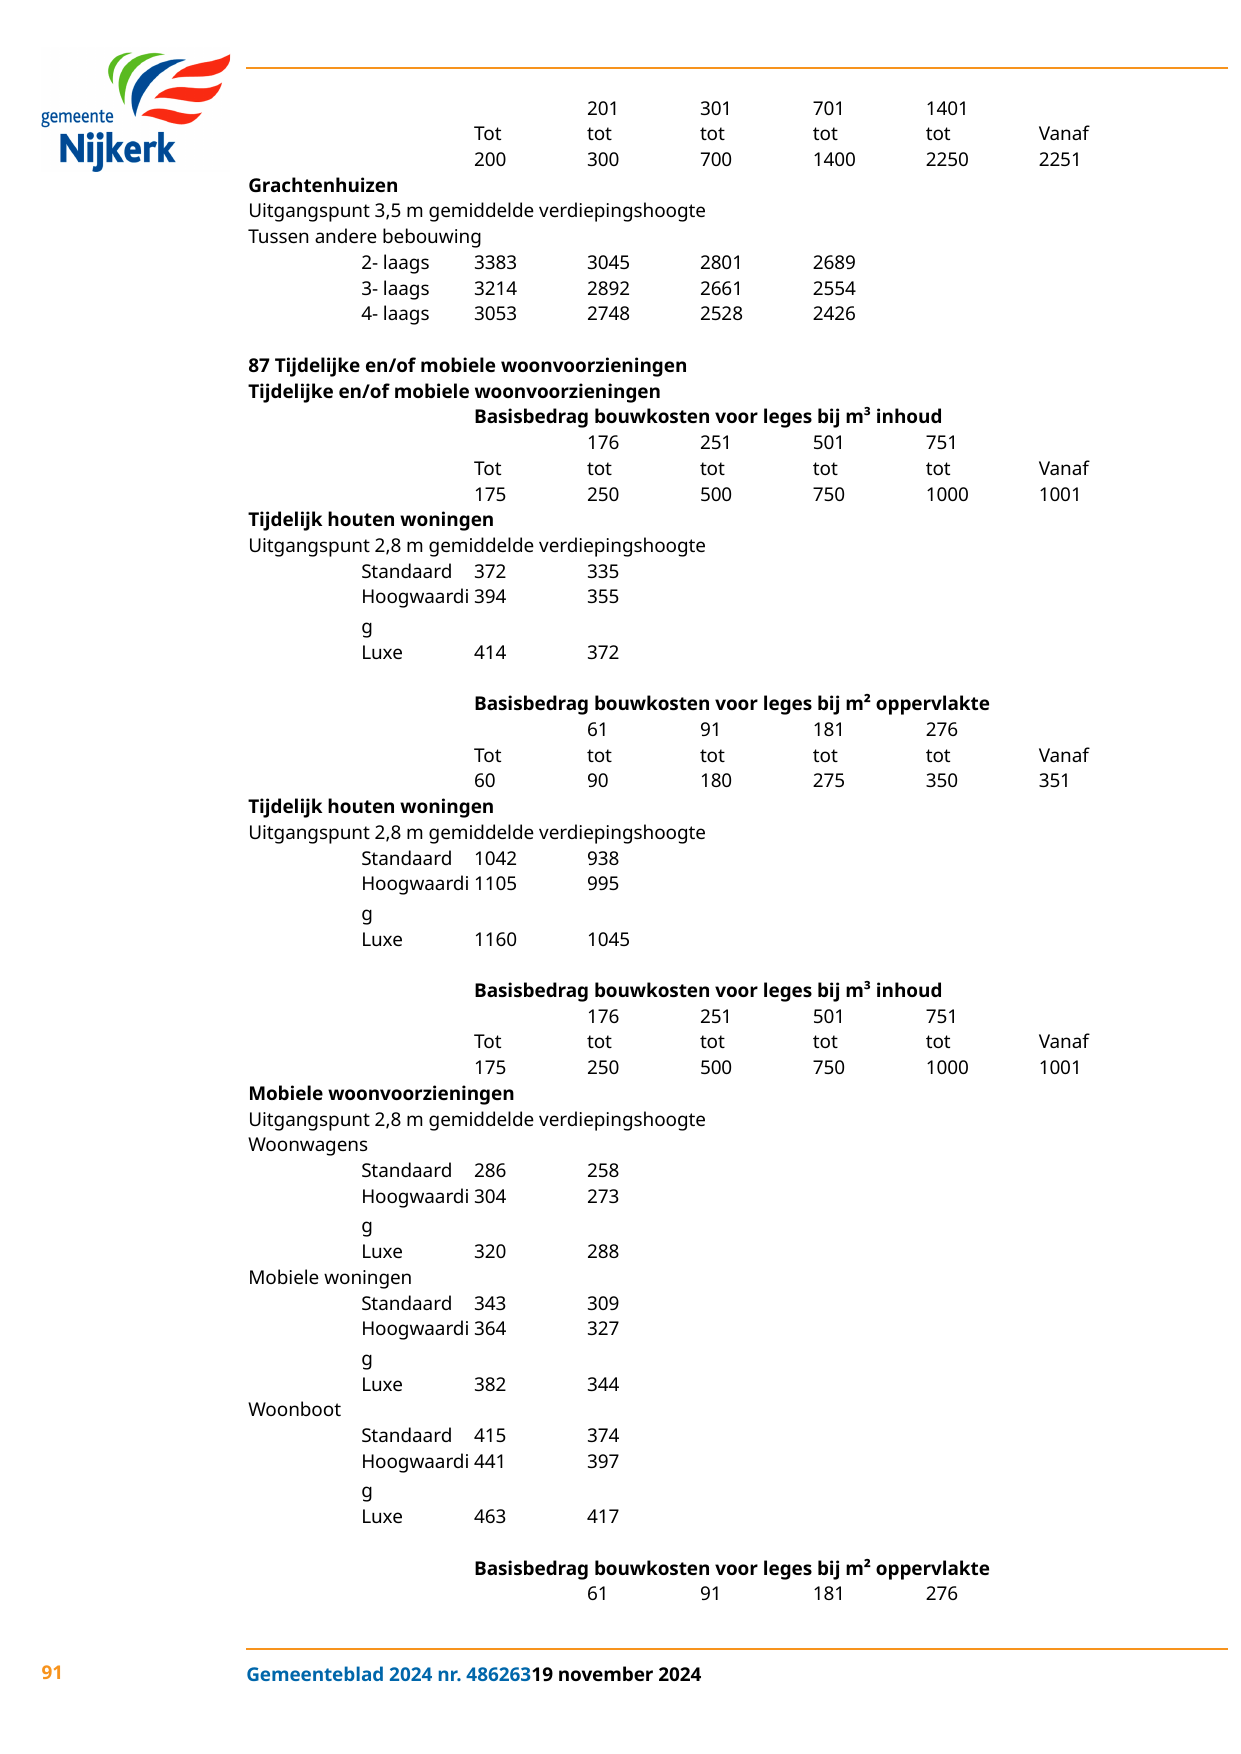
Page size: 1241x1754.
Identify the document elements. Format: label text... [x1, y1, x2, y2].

table_cell [587, 506, 700, 532]
table_cell Hoogwaardig [361, 871, 474, 926]
table_cell 181 [813, 1581, 926, 1606]
table_cell [1039, 1529, 1152, 1555]
table_cell tot [813, 742, 926, 768]
table_cell 320 [474, 1239, 587, 1264]
table_cell [813, 871, 926, 926]
table_cell [474, 1581, 587, 1606]
table_cell [926, 198, 1038, 223]
table_cell Grachtenhuizen [248, 172, 474, 198]
table_cell 2554 [813, 275, 926, 301]
table_cell [926, 665, 1038, 690]
table_cell [813, 1290, 926, 1316]
table_cell [1039, 558, 1152, 584]
table_cell [1039, 1158, 1152, 1183]
table_cell [474, 1264, 587, 1290]
table_cell [700, 326, 813, 352]
table_cell [700, 1290, 813, 1316]
table_cell [700, 871, 813, 926]
table_cell [813, 819, 926, 845]
table_cell 91 [700, 1581, 813, 1606]
table_cell [361, 455, 474, 481]
table_cell [474, 1132, 587, 1157]
table_cell [474, 1003, 587, 1029]
table_cell tot [700, 1029, 813, 1054]
table_cell [1039, 224, 1152, 249]
table_cell Basisbedrag bouwkosten voor leges bij m² oppervlakte [474, 690, 1152, 716]
table_cell [1039, 639, 1152, 665]
table_cell [813, 584, 926, 639]
table_cell [813, 1080, 926, 1106]
table_cell [926, 1504, 1038, 1529]
table_cell 441 [474, 1448, 587, 1503]
table_cell Mobiele woonvoorzieningen [248, 1080, 587, 1106]
table_cell 2892 [587, 275, 700, 301]
table_cell [926, 352, 1038, 378]
table_cell [1039, 1581, 1152, 1606]
table_cell [248, 455, 361, 481]
table_cell [361, 121, 474, 146]
table_cell 180 [700, 768, 813, 793]
table_cell [1039, 845, 1152, 871]
table_cell Woonwagens [248, 1132, 474, 1157]
table_cell [248, 301, 361, 326]
table_cell 364 [474, 1316, 587, 1371]
table_cell Vanaf [1039, 1029, 1152, 1054]
table_cell Standaard [361, 1290, 474, 1316]
table_cell [926, 301, 1038, 326]
table_cell [926, 249, 1038, 275]
table_cell 2251 [1039, 146, 1152, 172]
table_cell [361, 326, 474, 352]
table_cell [813, 198, 926, 223]
table_cell [587, 1397, 700, 1422]
table_cell 175 [474, 481, 587, 506]
table_cell [813, 639, 926, 665]
table_cell [248, 768, 361, 793]
table_cell tot [813, 121, 926, 146]
table_cell [700, 1316, 813, 1371]
table_cell 1000 [926, 1055, 1038, 1080]
table_cell 344 [587, 1371, 700, 1397]
table_cell 417 [587, 1504, 700, 1529]
table_cell Luxe [361, 1371, 474, 1397]
picture [41, 47, 231, 172]
table_cell [700, 172, 813, 198]
table_cell 343 [474, 1290, 587, 1316]
table_cell [248, 665, 361, 690]
table_cell [361, 952, 474, 977]
table_cell 374 [587, 1423, 700, 1448]
table_cell Tot [474, 121, 587, 146]
table_cell 351 [1039, 768, 1152, 793]
table_cell [700, 584, 813, 639]
table_cell Tijdelijke en/of mobiele woonvoorzieningen [248, 378, 813, 403]
table_cell Hoogwaardig [361, 1448, 474, 1503]
table_cell [926, 506, 1038, 532]
table_cell 4- laags [361, 301, 474, 326]
table_cell 1160 [474, 926, 587, 952]
table_cell 751 [926, 429, 1038, 455]
table_cell [587, 1529, 700, 1555]
table_cell [361, 665, 474, 690]
table_cell [813, 224, 926, 249]
table_cell [361, 690, 474, 716]
table_cell [248, 326, 361, 352]
table_cell 1000 [926, 481, 1038, 506]
table_cell [1039, 198, 1152, 223]
table_cell [1039, 95, 1152, 121]
table_cell [813, 1264, 926, 1290]
table_cell [926, 871, 1038, 926]
table_cell [700, 665, 813, 690]
table_cell [248, 1055, 361, 1080]
table_cell Hoogwaardig [361, 1316, 474, 1371]
table_cell [700, 845, 813, 871]
table_cell [1039, 378, 1152, 403]
table_cell [248, 742, 361, 768]
table_cell Luxe [361, 1504, 474, 1529]
table_cell [361, 977, 474, 1003]
table_cell 300 [587, 146, 700, 172]
table_cell Uitgangspunt 2,8 m gemiddelde verdiepingshoogte [248, 532, 813, 558]
table_cell [1039, 1371, 1152, 1397]
table_cell 372 [474, 558, 587, 584]
table_cell [700, 1371, 813, 1397]
table_cell 1105 [474, 871, 587, 926]
table_cell Hoogwaardig [361, 1183, 474, 1238]
table_cell [248, 1448, 361, 1503]
table_cell [1039, 665, 1152, 690]
table_cell [926, 1183, 1038, 1238]
table_cell 176 [587, 1003, 700, 1029]
table_cell [587, 1080, 700, 1106]
table_cell [361, 1555, 474, 1581]
table_cell 750 [813, 481, 926, 506]
table_cell [587, 224, 700, 249]
table_cell Basisbedrag bouwkosten voor leges bij m³ inhoud [474, 977, 1038, 1003]
table_cell [926, 845, 1038, 871]
table_cell [361, 429, 474, 455]
table_cell [1039, 326, 1152, 352]
table_cell [926, 1106, 1038, 1132]
table_cell [248, 558, 361, 584]
table_cell [361, 1529, 474, 1555]
table_cell [700, 1264, 813, 1290]
table_cell [926, 926, 1038, 952]
table_cell [1039, 977, 1152, 1003]
table_cell [926, 1371, 1038, 1397]
table_cell Basisbedrag bouwkosten voor leges bij m² oppervlakte [474, 1555, 1152, 1581]
table_cell Tussen andere bebouwing [248, 224, 587, 249]
table_cell [926, 1264, 1038, 1290]
table_cell [361, 1003, 474, 1029]
table_cell Basisbedrag bouwkosten voor leges bij m³ inhoud [474, 404, 1038, 429]
table_cell 176 [587, 429, 700, 455]
table_cell 3- laags [361, 275, 474, 301]
table_cell Uitgangspunt 2,8 m gemiddelde verdiepingshoogte [248, 819, 813, 845]
table_cell 60 [474, 768, 587, 793]
table_cell [700, 1132, 813, 1157]
table_cell [813, 1397, 926, 1422]
table_cell [926, 326, 1038, 352]
table_cell [700, 506, 813, 532]
table_cell [248, 952, 361, 977]
table_cell [248, 1029, 361, 1054]
table_cell [587, 665, 700, 690]
table_cell [474, 1529, 587, 1555]
table_cell [361, 1029, 474, 1054]
table_cell 350 [926, 768, 1038, 793]
table_cell 250 [587, 1055, 700, 1080]
table_cell 2801 [700, 249, 813, 275]
table_cell [1039, 1106, 1152, 1132]
table_cell 500 [700, 481, 813, 506]
table_cell 3045 [587, 249, 700, 275]
table_cell Vanaf [1039, 455, 1152, 481]
table_cell Hoogwaardig [361, 584, 474, 639]
table_cell [813, 1316, 926, 1371]
table_cell [700, 1397, 813, 1422]
table_cell [248, 871, 361, 926]
table_cell 1001 [1039, 481, 1152, 506]
table_cell [926, 952, 1038, 977]
table_cell 288 [587, 1239, 700, 1264]
table_cell 2661 [700, 275, 813, 301]
table_cell tot [926, 742, 1038, 768]
table_cell tot [700, 742, 813, 768]
table_cell tot [700, 121, 813, 146]
table_cell [474, 326, 587, 352]
table_cell 500 [700, 1055, 813, 1080]
table_cell 273 [587, 1183, 700, 1238]
table_cell [1039, 172, 1152, 198]
table_cell [700, 793, 813, 819]
table_cell [700, 1183, 813, 1238]
table_cell [587, 1132, 700, 1157]
table_cell [1039, 793, 1152, 819]
table_cell 3383 [474, 249, 587, 275]
table_cell 372 [587, 639, 700, 665]
table_cell 2- laags [361, 249, 474, 275]
table_cell 250 [587, 481, 700, 506]
table_cell [926, 558, 1038, 584]
table_cell [248, 121, 361, 146]
table_cell [1039, 275, 1152, 301]
table_cell [700, 1239, 813, 1264]
table_cell 355 [587, 584, 700, 639]
table_cell [1039, 1316, 1152, 1371]
table_cell [926, 172, 1038, 198]
table_cell [1039, 1003, 1152, 1029]
table_cell Vanaf [1039, 121, 1152, 146]
table_cell 87 Tijdelijke en/of mobiele woonvoorzieningen [248, 352, 813, 378]
table_cell 201 [587, 95, 700, 121]
table_cell [813, 845, 926, 871]
table_cell [813, 506, 926, 532]
table_cell [813, 952, 926, 977]
table_cell [587, 952, 700, 977]
table_cell [587, 1264, 700, 1290]
table_cell [813, 1423, 926, 1448]
table_cell [1039, 249, 1152, 275]
table_cell [361, 1055, 474, 1080]
table_cell tot [926, 1029, 1038, 1054]
table_cell [248, 1158, 361, 1183]
table_cell [1039, 429, 1152, 455]
table_cell [700, 1080, 813, 1106]
table_cell [1039, 1504, 1152, 1529]
table_cell [813, 793, 926, 819]
table_cell [813, 1371, 926, 1397]
table_cell [813, 326, 926, 352]
table_cell 251 [700, 429, 813, 455]
table_cell [248, 429, 361, 455]
table_cell [926, 1316, 1038, 1371]
table_cell [361, 1581, 474, 1606]
table_cell [813, 665, 926, 690]
table_cell [248, 977, 361, 1003]
table_cell [1039, 819, 1152, 845]
table_cell [813, 1504, 926, 1529]
table_cell [1039, 352, 1152, 378]
table_cell [813, 926, 926, 952]
table_cell [1039, 1290, 1152, 1316]
table_cell [248, 404, 361, 429]
table_cell [474, 952, 587, 977]
table_cell [813, 558, 926, 584]
table_cell Luxe [361, 926, 474, 952]
table_cell tot [813, 1029, 926, 1054]
table_cell 1400 [813, 146, 926, 172]
table_cell [361, 481, 474, 506]
table_cell 258 [587, 1158, 700, 1183]
table_cell [700, 1423, 813, 1448]
table_cell tot [813, 455, 926, 481]
table_cell [474, 716, 587, 742]
table_cell 335 [587, 558, 700, 584]
table_cell 415 [474, 1423, 587, 1448]
table_cell [926, 1080, 1038, 1106]
table_cell [248, 639, 361, 665]
table_cell [926, 584, 1038, 639]
table_cell 3214 [474, 275, 587, 301]
table_cell 2528 [700, 301, 813, 326]
table_cell 2250 [926, 146, 1038, 172]
table_cell 309 [587, 1290, 700, 1316]
table_cell Woonboot [248, 1397, 474, 1422]
table_cell Standaard [361, 845, 474, 871]
table_cell 463 [474, 1504, 587, 1529]
table_cell [361, 716, 474, 742]
table_cell [1039, 1423, 1152, 1448]
table_cell [813, 1132, 926, 1157]
table_cell [248, 716, 361, 742]
table_cell [361, 742, 474, 768]
table_cell [248, 1581, 361, 1606]
table_cell Standaard [361, 558, 474, 584]
table_cell [248, 690, 361, 716]
table_cell 276 [926, 716, 1038, 742]
table_cell tot [587, 121, 700, 146]
table_cell [813, 1448, 926, 1503]
table_cell [926, 1397, 1038, 1422]
table_cell [248, 95, 361, 121]
table_cell [700, 1504, 813, 1529]
table_cell [474, 95, 587, 121]
table_cell [248, 845, 361, 871]
table_cell 397 [587, 1448, 700, 1503]
table_cell 394 [474, 584, 587, 639]
table_cell Tijdelijk houten woningen [248, 506, 587, 532]
table_cell tot [587, 1029, 700, 1054]
table_cell [926, 1423, 1038, 1448]
table_cell 301 [700, 95, 813, 121]
table_cell 1001 [1039, 1055, 1152, 1080]
table_cell [474, 429, 587, 455]
table_cell [700, 639, 813, 665]
table_cell [813, 172, 926, 198]
table_cell Tot [474, 455, 587, 481]
table_cell [813, 378, 926, 403]
table_cell 2748 [587, 301, 700, 326]
table_cell [1039, 926, 1152, 952]
table_cell [248, 275, 361, 301]
table_cell Luxe [361, 639, 474, 665]
table_cell [248, 1529, 361, 1555]
table_cell Vanaf [1039, 742, 1152, 768]
table_cell Mobiele woningen [248, 1264, 474, 1290]
table_cell [1039, 952, 1152, 977]
table_cell [361, 404, 474, 429]
table_cell 700 [700, 146, 813, 172]
table_cell [813, 1183, 926, 1238]
table_cell [248, 481, 361, 506]
table_cell [926, 378, 1038, 403]
table_cell 995 [587, 871, 700, 926]
table_cell 3053 [474, 301, 587, 326]
table_cell [1039, 301, 1152, 326]
table_cell [1039, 1397, 1152, 1422]
table_cell 251 [700, 1003, 813, 1029]
table_cell [926, 1158, 1038, 1183]
table_cell [1039, 584, 1152, 639]
table_cell [248, 1239, 361, 1264]
table_cell 2426 [813, 301, 926, 326]
table_cell 1042 [474, 845, 587, 871]
table_cell 175 [474, 1055, 587, 1080]
table_cell [248, 584, 361, 639]
table_cell [813, 532, 926, 558]
table_cell [587, 326, 700, 352]
table_cell [248, 249, 361, 275]
table_cell 382 [474, 1371, 587, 1397]
table_cell [1039, 1080, 1152, 1106]
table_cell [361, 95, 474, 121]
table_cell 276 [926, 1581, 1038, 1606]
table_cell [1039, 1183, 1152, 1238]
table_cell Tot [474, 1029, 587, 1054]
table_cell 327 [587, 1316, 700, 1371]
table_cell [926, 275, 1038, 301]
table_cell [248, 1371, 361, 1397]
table_cell 61 [587, 716, 700, 742]
table_cell [587, 172, 700, 198]
table_cell [1039, 716, 1152, 742]
table_cell 304 [474, 1183, 587, 1238]
table_cell Uitgangspunt 2,8 m gemiddelde verdiepingshoogte [248, 1106, 813, 1132]
table_cell 2689 [813, 249, 926, 275]
table_cell 750 [813, 1055, 926, 1080]
table_cell tot [700, 455, 813, 481]
table_cell [926, 1290, 1038, 1316]
table_cell [1039, 1448, 1152, 1503]
table_cell [1039, 506, 1152, 532]
table_cell [700, 1529, 813, 1555]
table_cell [587, 793, 700, 819]
table_cell [700, 926, 813, 952]
table_cell 91 [700, 716, 813, 742]
table_cell Standaard [361, 1158, 474, 1183]
table_cell [248, 1316, 361, 1371]
table_cell 90 [587, 768, 700, 793]
table_cell tot [587, 742, 700, 768]
table_cell [1039, 404, 1152, 429]
table_cell [700, 1158, 813, 1183]
table_cell Tot [474, 742, 587, 768]
table_cell [926, 1529, 1038, 1555]
table_cell 1401 [926, 95, 1038, 121]
table_cell [926, 532, 1038, 558]
table_cell 275 [813, 768, 926, 793]
table_cell 701 [813, 95, 926, 121]
table_cell [361, 768, 474, 793]
table_cell [248, 146, 361, 172]
table_cell [813, 1158, 926, 1183]
table_cell [1039, 532, 1152, 558]
table_cell 286 [474, 1158, 587, 1183]
table_cell 181 [813, 716, 926, 742]
table_cell [700, 558, 813, 584]
table_cell Tijdelijk houten woningen [248, 793, 587, 819]
table_cell 1045 [587, 926, 700, 952]
table_cell 414 [474, 639, 587, 665]
table_cell [926, 1239, 1038, 1264]
table_cell [813, 352, 926, 378]
table_cell [248, 1003, 361, 1029]
table_cell [813, 1239, 926, 1264]
table_cell [248, 1290, 361, 1316]
table_cell tot [926, 455, 1038, 481]
table_cell 501 [813, 1003, 926, 1029]
table_cell [1039, 1264, 1152, 1290]
table_cell 501 [813, 429, 926, 455]
table_cell Standaard [361, 1423, 474, 1448]
table_cell tot [926, 121, 1038, 146]
table_cell [926, 793, 1038, 819]
table_cell 61 [587, 1581, 700, 1606]
table_cell [700, 952, 813, 977]
table_cell [248, 1555, 361, 1581]
table_cell [700, 224, 813, 249]
table_cell [926, 1132, 1038, 1157]
table_cell [1039, 1239, 1152, 1264]
table_cell [813, 1106, 926, 1132]
table_cell [474, 665, 587, 690]
table_cell [1039, 1132, 1152, 1157]
table_cell 751 [926, 1003, 1038, 1029]
table_cell [248, 1423, 361, 1448]
table_cell [926, 639, 1038, 665]
table_cell [926, 224, 1038, 249]
table_cell [813, 1529, 926, 1555]
table_cell [474, 1397, 587, 1422]
table_cell [248, 1183, 361, 1238]
table_cell tot [587, 455, 700, 481]
table_cell [248, 1504, 361, 1529]
table_cell 200 [474, 146, 587, 172]
table_cell [474, 172, 587, 198]
table_cell [926, 1448, 1038, 1503]
table_cell [1039, 871, 1152, 926]
table_cell 938 [587, 845, 700, 871]
table_cell [361, 146, 474, 172]
table_cell Uitgangspunt 3,5 m gemiddelde verdiepingshoogte [248, 198, 813, 223]
table_cell [926, 819, 1038, 845]
table_cell Luxe [361, 1239, 474, 1264]
table_cell [700, 1448, 813, 1503]
table_cell [248, 926, 361, 952]
